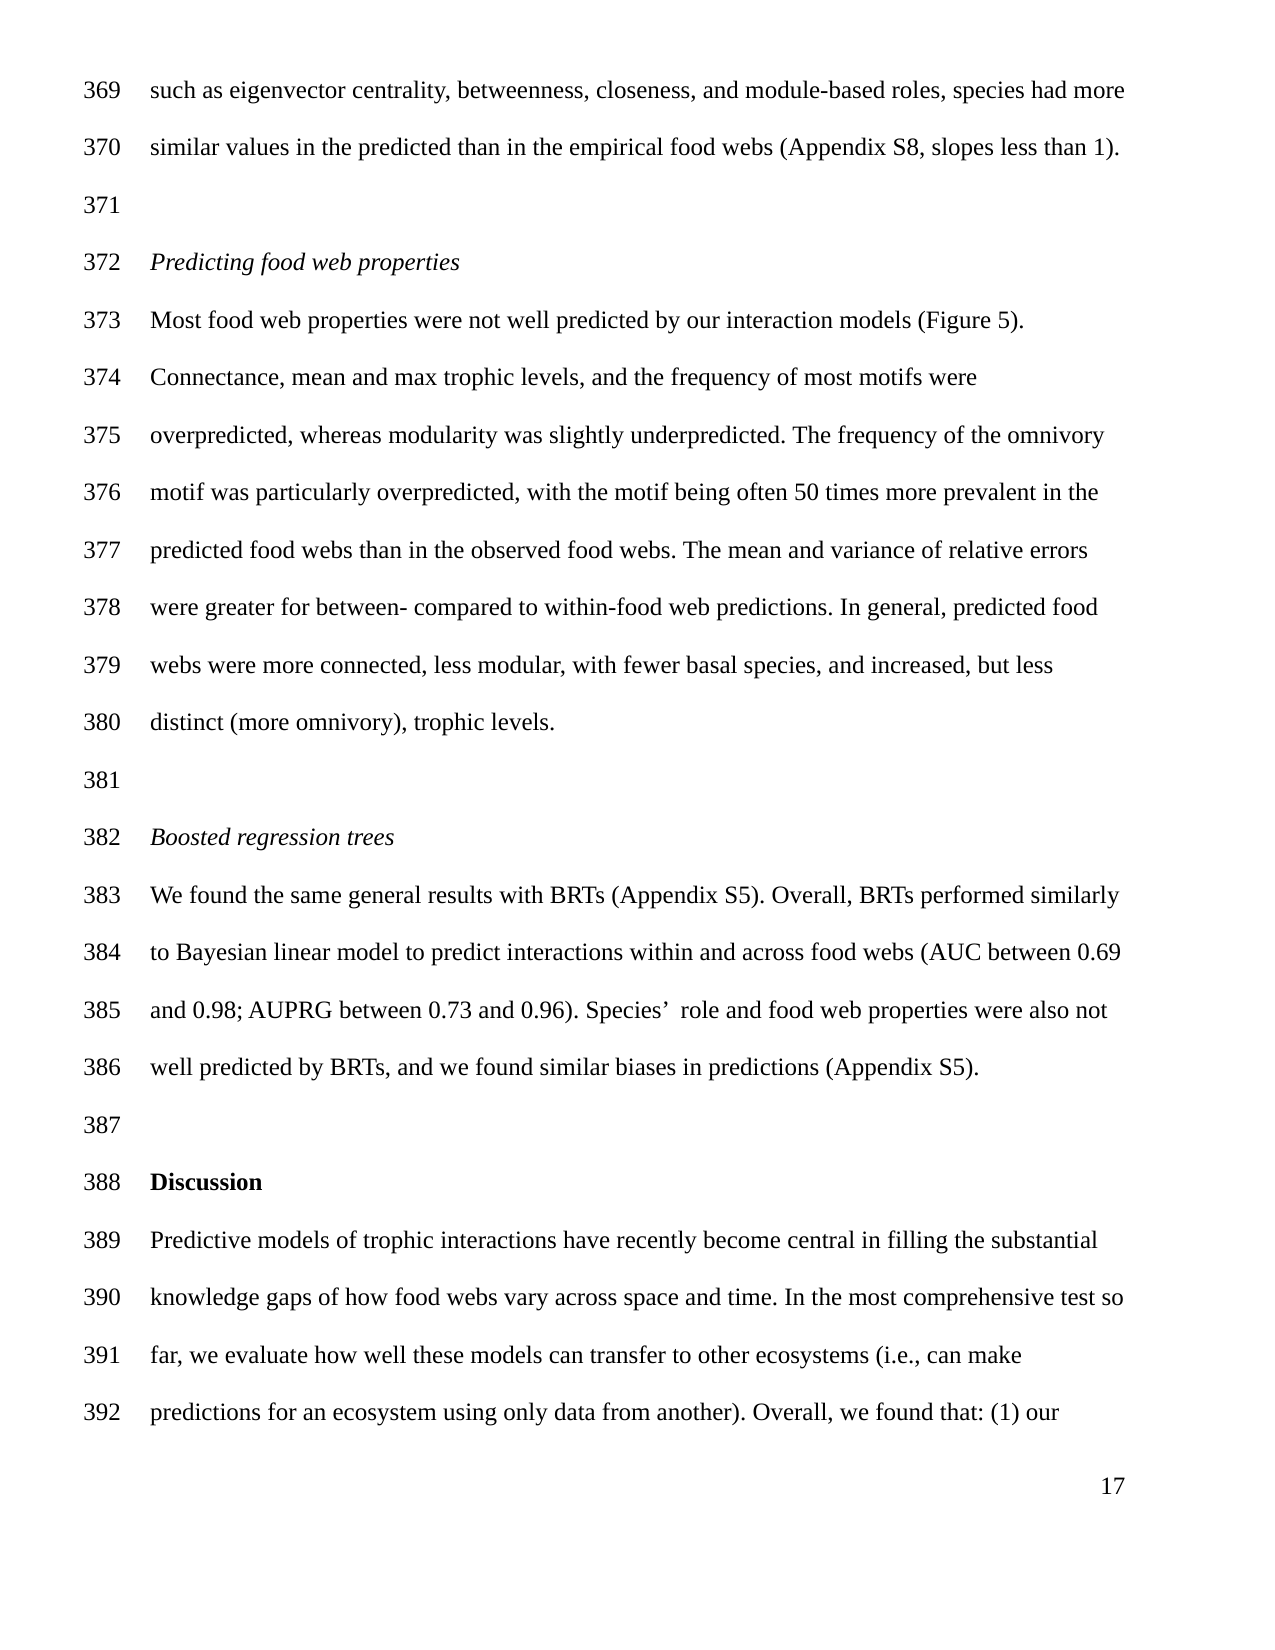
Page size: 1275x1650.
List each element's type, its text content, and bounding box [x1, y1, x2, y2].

text such as eigenvector centrality, betweenness, closeness, and module-based roles, species had more similar values in the predicted than in the empirical food webs (Appendix S8, slopes less than 1). [150, 75, 1125, 161]
text Most food web properties were not well predicted by our interaction models (Figure 5). Connectance, mean and max trophic levels, and the frequency of most motifs were overpredicted, whereas modularity was slightly underpredicted. The frequency of the omnivory motif was particularly overpredicted, with the motif being often 50 times more prevalent in the predicted food webs than in the observed food webs. The mean and variance of relative errors were greater for between- compared to within-food web predictions. In general, predicted food webs were more connected, less modular, with fewer basal species, and increased, but less distinct (more omnivory), trophic levels. [150, 305, 1125, 736]
text Discussion [150, 1167, 1125, 1196]
text Boosted regression trees [150, 822, 1125, 851]
text We found the same general results with BRTs (Appendix S5). Overall, BRTs performed similarly to Bayesian linear model to predict interactions within and across food webs (AUC between 0.69 and 0.98; AUPRG between 0.73 and 0.96). Species’ role and food web properties were also not well predicted by BRTs, and we found similar biases in predictions (Appendix S5). [150, 880, 1125, 1081]
text Predicting food web properties [150, 247, 1125, 276]
text Predictive models of trophic interactions have recently become central in filling the substantial knowledge gaps of how food webs vary across space and time. In the most comprehensive test so far, we evaluate how well these models can transfer to other ecosystems (i.e., can make predictions for an ecosystem using only data from another). Overall, we found that: (1) our [150, 1225, 1125, 1426]
